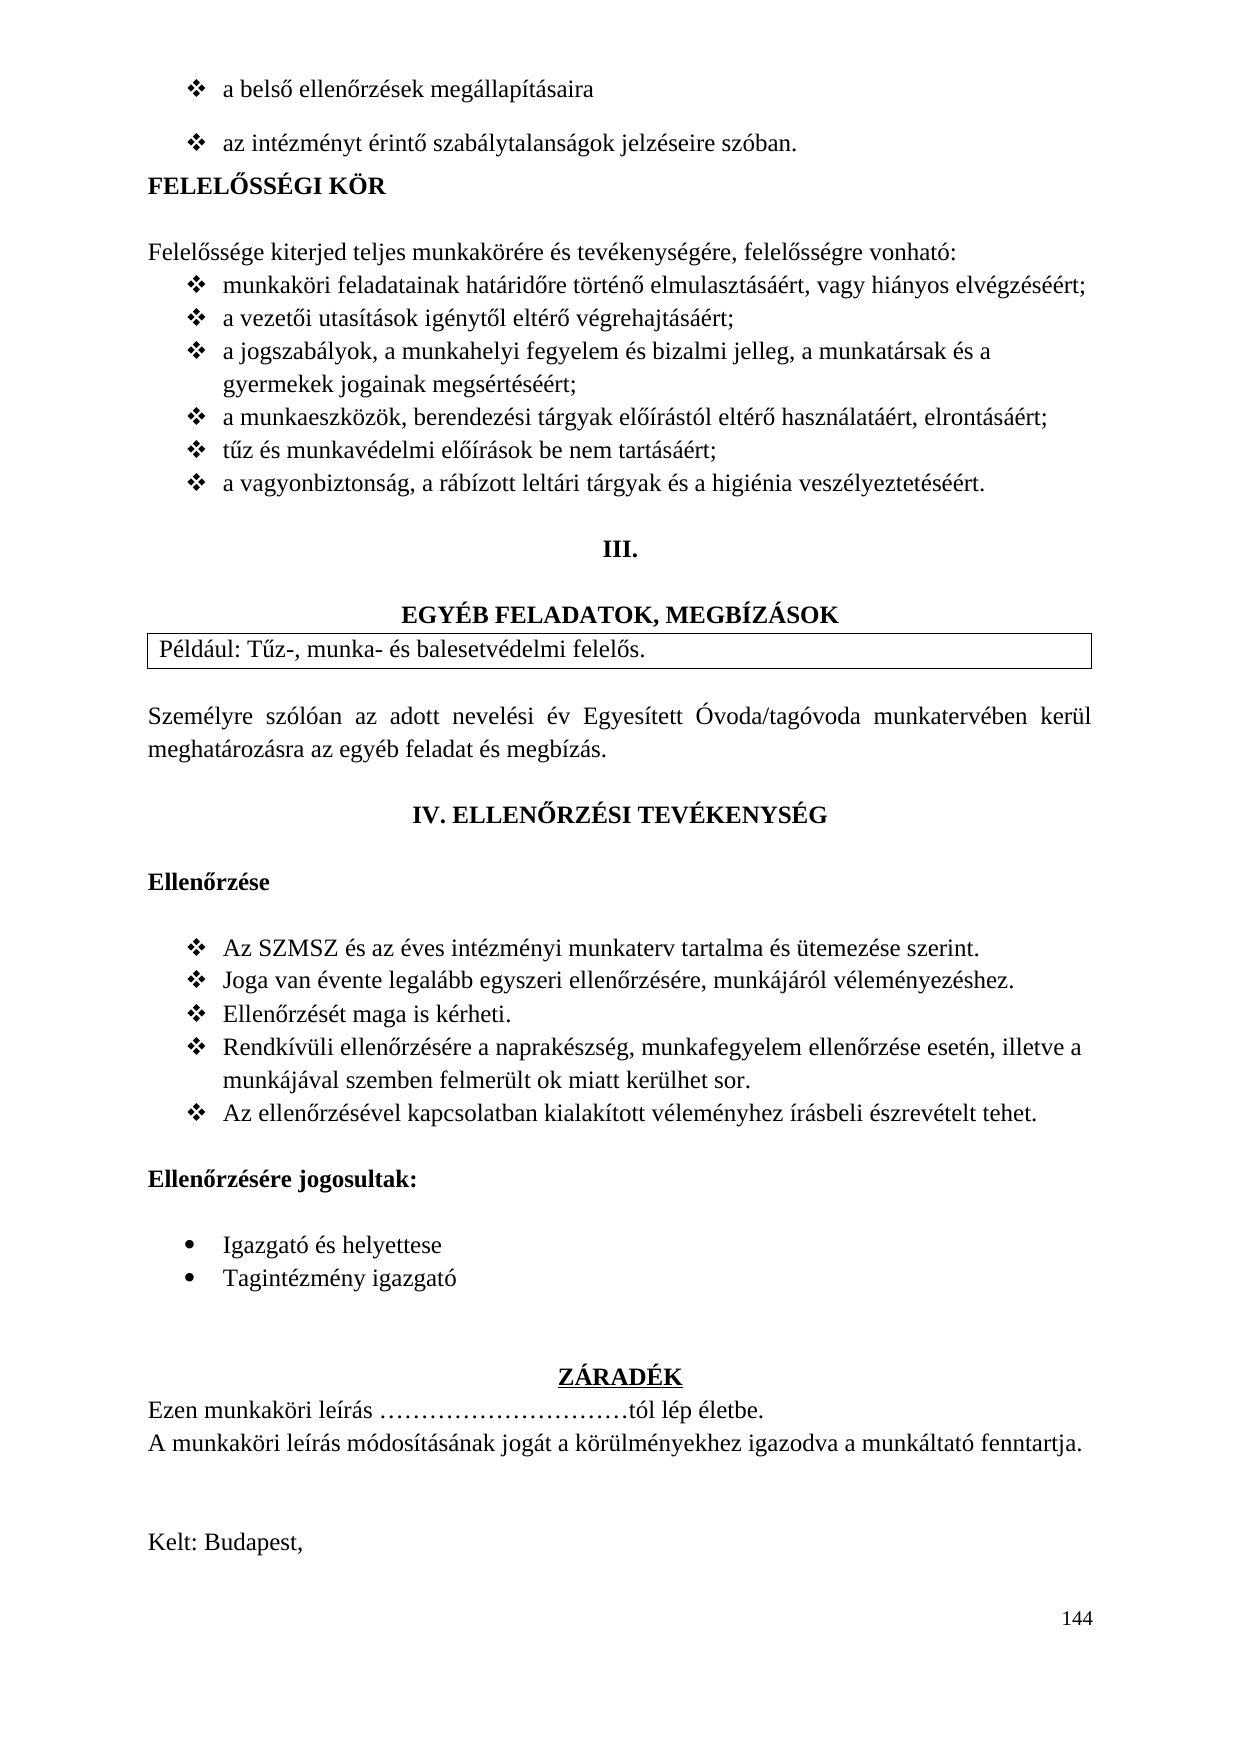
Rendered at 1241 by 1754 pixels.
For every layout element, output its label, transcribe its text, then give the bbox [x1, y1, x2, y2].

text Ellenőrzésére jogosultak: [148, 1164, 1093, 1192]
text Ellenőrzése [148, 867, 1093, 895]
list Tagintézmény igazgató [185, 1263, 1093, 1292]
list tűz és munkavédelmi előírások be nem tartásáért; [185, 435, 1093, 464]
list Ellenőrzését maga is kérheti. [185, 999, 1093, 1027]
list a munkaeszközök, berendezési tárgyak előírástól eltérő használatáért, elrontásáért; [185, 402, 1093, 431]
list a vagyonbiztonság, a rábízott leltári tárgyak és a higiénia veszélyeztetéséért. [185, 468, 1093, 497]
text IV. ELLENŐRZÉSI TEVÉKENYSÉG [148, 801, 1093, 829]
table_header Például: Tűz-, munka- és balesetvédelmi felelős. [148, 634, 1091, 667]
list Rendkívüli ellenőrzésére a naprakészség, munkafegyelem ellenőrzése esetén, illetve a munkájával szemben felmerült ok miatt kerülhet sor. [185, 1032, 1093, 1093]
list Az ellenőrzésével kapcsolatban kialakított véleményhez írásbeli észrevételt tehet. [185, 1098, 1093, 1126]
list a belső ellenőrzések megállapításaira [185, 74, 1093, 102]
list munkaköri feladatainak határidőre történő elmulasztásáért, vagy hiányos elvégzéséért; [185, 270, 1093, 299]
text III. [148, 534, 1093, 563]
list Joga van évente legalább egyszeri ellenőrzésére, munkájáról véleményezéshez. [185, 966, 1093, 994]
text Felelőssége kiterjed teljes munkakörére és tevékenységére, felelősségre vonható: [148, 237, 1093, 266]
list Az SZMSZ és az éves intézményi munkaterv tartalma és ütemezése szerint. [185, 933, 1093, 961]
text Ezen munkaköri leírás …………………………tól lép életbe. [148, 1395, 1093, 1424]
text EGYÉB FELADATOK, MEGBÍZÁSOK [148, 600, 1093, 629]
list a jogszabályok, a munkahelyi fegyelem és bizalmi jelleg, a munkatársak és a gyermekek jogainak megsértéséért; [185, 336, 1093, 398]
text ZÁRADÉK [148, 1362, 1093, 1391]
text FELELŐSSÉGI KÖR [148, 171, 1093, 200]
list a vezetői utasítások igénytől eltérő végrehajtásáért; [185, 303, 1093, 332]
text Kelt: Budapest, [148, 1527, 1093, 1556]
list Igazgató és helyettese [185, 1230, 1093, 1258]
text A munkaköri leírás módosításának jogát a körülményekhez igazodva a munkáltató fenntartja. [148, 1428, 1093, 1457]
list az intézményt érintő szabálytalanságok jelzéseire szóban. [185, 128, 1093, 156]
text Személyre szólóan az adott nevelési év Egyesített Óvoda/tagóvoda munkatervében kerül meghatározásra az egyéb feladat és megbízás. [148, 701, 1093, 763]
